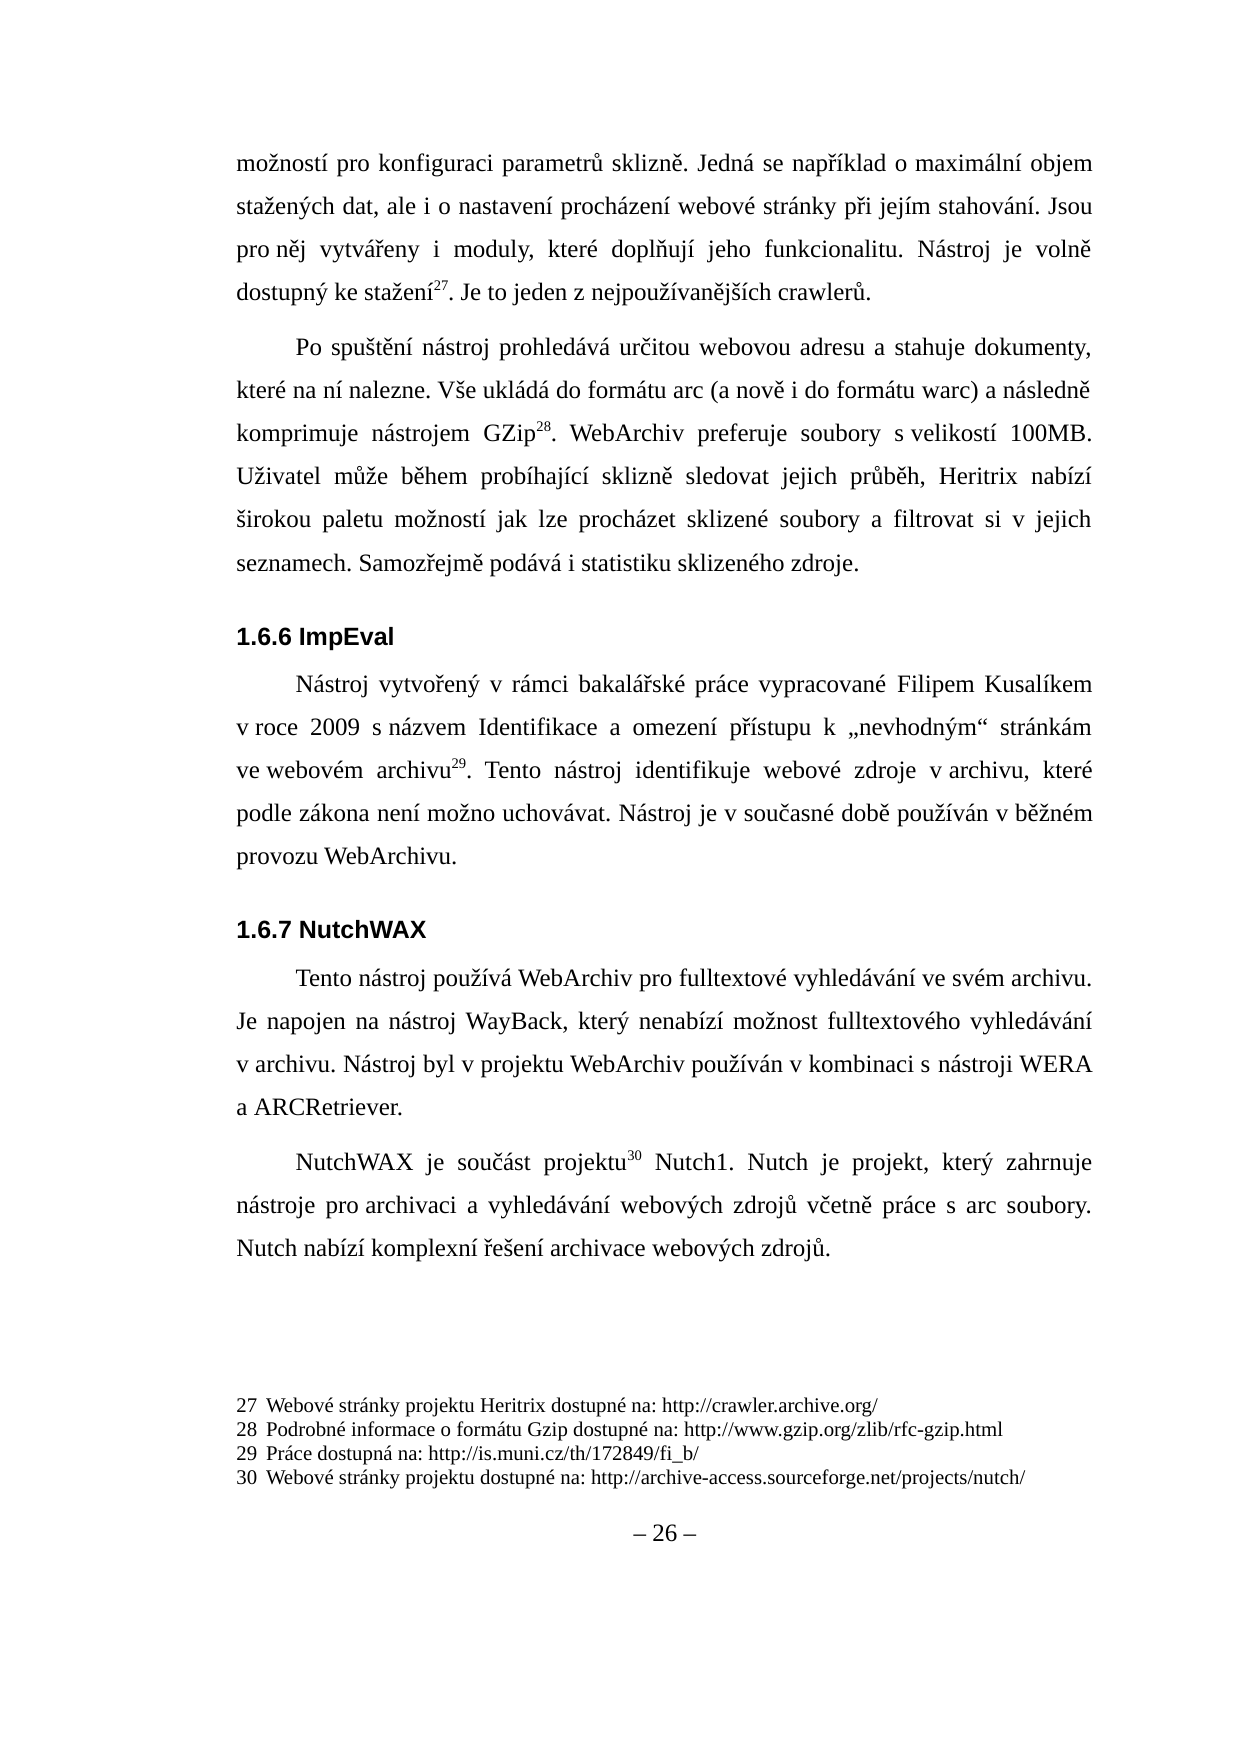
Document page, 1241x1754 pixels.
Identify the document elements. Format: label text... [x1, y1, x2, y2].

text NutchWAX je součást projektu Nutch1. Nutch je projekt, který zahrnuje nástroje pro archivaci a vyhledávání webových zdrojů včetně práce s arc soubory. Nutch nabízí komplexní řešení archivace webových zdrojů. [236, 1147, 1093, 1262]
text Podrobné informace o formátu Gzip dostupné na: http://www.gzip.org/zlib/rfc-gzip.html [236, 1417, 1093, 1441]
text Po spuštění nástroj prohledává určitou webovou adresu a stahuje dokumenty, které na ní nalezne. Vše ukládá do formátu arc (a nově i do formátu warc) a následně komprimuje nástrojem GZip. WebArchiv preferuje soubory s velikostí 100MB. Uživatel může během probíhající sklizně sledovat jejich průběh, Heritrix nabízí širokou paletu možností jak lze procházet sklizené soubory a filtrovat si v jejich seznamech. Samozřejmě podává i statistiku sklizeného zdroje. [236, 332, 1093, 576]
subtitle 1.6.7 NutchWAX [236, 915, 1093, 944]
text Nástroj vytvořený v rámci bakalářské práce vypracované Filipem Kusalíkem v roce 2009 s názvem Identifikace a omezení přístupu k „nevhodným“ stránkám ve webovém archivu. Tento nástroj identifikuje webové zdroje v archivu, které podle zákona není možno uchovávat. Nástroj je v současné době používán v běžném provozu WebArchivu. [236, 669, 1093, 870]
text Práce dostupná na: http://is.muni.cz/th/172849/fi_b/ [236, 1441, 1093, 1465]
text možností pro konfiguraci parametrů sklizně. Jedná se například o maximální objem stažených dat, ale i o nastavení procházení webové stránky při jejím stahování. Jsou pro něj vytvářeny i moduly, které doplňují jeho funkcionalitu. Nástroj je volně dostupný ke stažení. Je to jeden z nejpoužívanějších crawlerů. [236, 148, 1093, 306]
subtitle 1.6.6 ImpEval [236, 622, 1093, 650]
text Webové stránky projektu dostupné na: http://archive-access.sourceforge.net/projects/nutch/ [236, 1465, 1093, 1489]
text Tento nástroj používá WebArchiv pro fulltextové vyhledávání ve svém archivu. Je napojen na nástroj WayBack, který nenabízí možnost fulltextového vyhledávání v archivu. Nástroj byl v projektu WebArchiv používán v kombinaci s nástroji WERA a ARCRetriever. [236, 963, 1093, 1121]
text Webové stránky projektu Heritrix dostupné na: http://crawler.archive.org/ [236, 1393, 1093, 1417]
